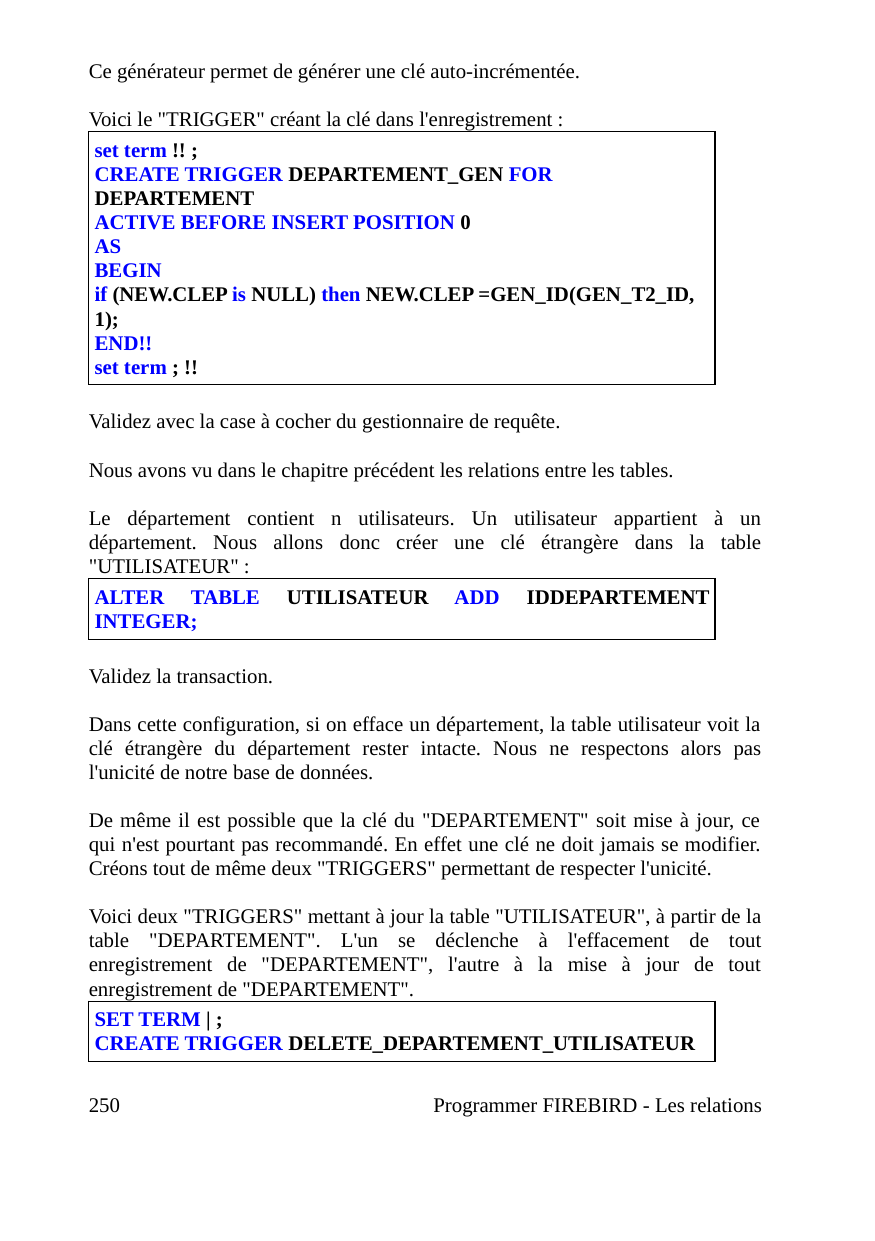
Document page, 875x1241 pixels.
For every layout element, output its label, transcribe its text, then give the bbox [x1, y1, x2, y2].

table_header ALTER TABLE UTILISATEUR ADD IDDEPARTEMENT INTEGER; [89, 579, 714, 638]
text Dans cette configuration, si on efface un département, la table utilisateur voit la clé étrangère du département rester intacte. Nous ne respectons alors pas l'unicité de notre base de données. [88, 712, 762, 784]
table_header SET TERM | ; CREATE TRIGGER DELETE_DEPARTEMENT_UTILISATEUR [89, 1002, 714, 1061]
text Voici deux "TRIGGERS" mettant à jour la table "UTILISATEUR", à partir de la table "DEPARTEMENT". L'un se déclenche à l'effacement de tout enregistrement de "DEPARTEMENT", l'autre à la mise à jour de tout enregistrement de "DEPARTEMENT". [88, 904, 762, 1001]
text Nous avons vu dans le chapitre précédent les relations entre les tables. [88, 458, 762, 482]
text Validez avec la case à cocher du gestionnaire de requête. [88, 409, 762, 433]
text Le département contient n utilisateurs. Un utilisateur appartient à un département. Nous allons donc créer une clé étrangère dans la table "UTILISATEUR" : [88, 506, 762, 578]
text Voici le "TRIGGER" créant la clé dans l'enregistrement : [88, 107, 762, 131]
text Validez la transaction. [88, 664, 762, 688]
text Ce générateur permet de générer une clé auto-incrémentée. [88, 59, 762, 83]
text De même il est possible que la clé du "DEPARTEMENT" soit mise à jour, ce qui n'est pourtant pas recommandé. En effet une clé ne doit jamais se modifier. Créons tout de même deux "TRIGGERS" permettant de respecter l'unicité. [88, 808, 762, 880]
table_header set term !! ; CREATE TRIGGER DEPARTEMENT_GEN FOR DEPARTEMENT ACTIVE BEFORE INSERT POSITION 0 AS BEGIN if (NEW.CLEP is NULL) then NEW.CLEP =GEN_ID(GEN_T2_ID, 1); END!! set term ; !! [89, 132, 714, 384]
